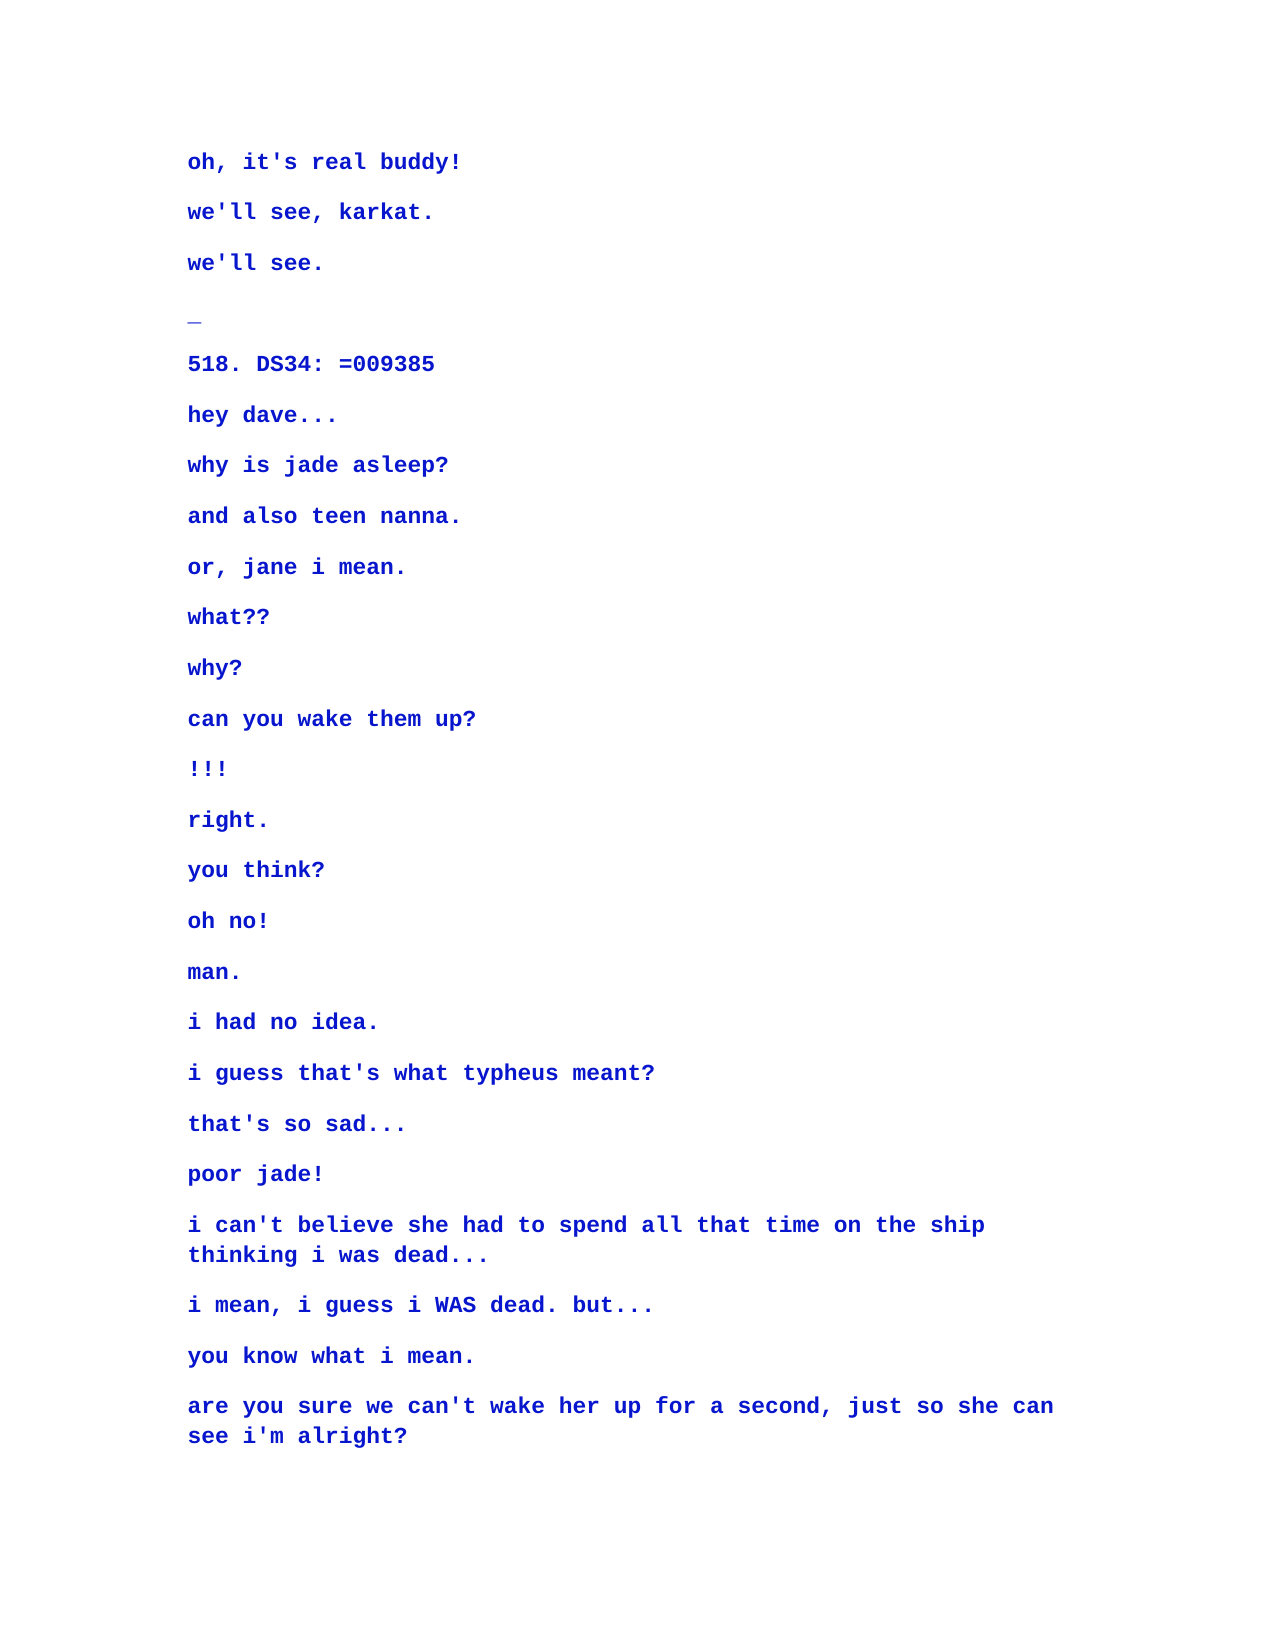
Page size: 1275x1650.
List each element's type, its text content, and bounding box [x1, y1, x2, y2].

text we'll see, karkat. [187, 201, 1087, 227]
text i can't believe she had to spend all that time on the ship thinking i was dead... [187, 1213, 1087, 1269]
text i guess that's what typheus meant? [187, 1061, 1087, 1087]
text you think? [187, 859, 1087, 885]
text hey dave... [187, 403, 1087, 429]
text 518. DS34: =009385 [187, 352, 1087, 378]
text _ [187, 302, 1087, 328]
text i mean, i guess i WAS dead. but... [187, 1293, 1087, 1319]
text oh, it's real buddy! [187, 150, 1087, 176]
text poor jade! [187, 1162, 1087, 1188]
text what?? [187, 606, 1087, 632]
text or, jane i mean. [187, 555, 1087, 581]
text you know what i mean. [187, 1344, 1087, 1370]
text !!! [187, 757, 1087, 783]
text we'll see. [187, 251, 1087, 277]
text and also teen nanna. [187, 504, 1087, 530]
text why? [187, 656, 1087, 682]
text man. [187, 960, 1087, 986]
text i had no idea. [187, 1011, 1087, 1037]
text that's so sad... [187, 1112, 1087, 1138]
text are you sure we can't wake her up for a second, just so she can see i'm alright? [187, 1395, 1087, 1451]
text oh no! [187, 909, 1087, 935]
text why is jade asleep? [187, 454, 1087, 480]
text right. [187, 808, 1087, 834]
text can you wake them up? [187, 707, 1087, 733]
